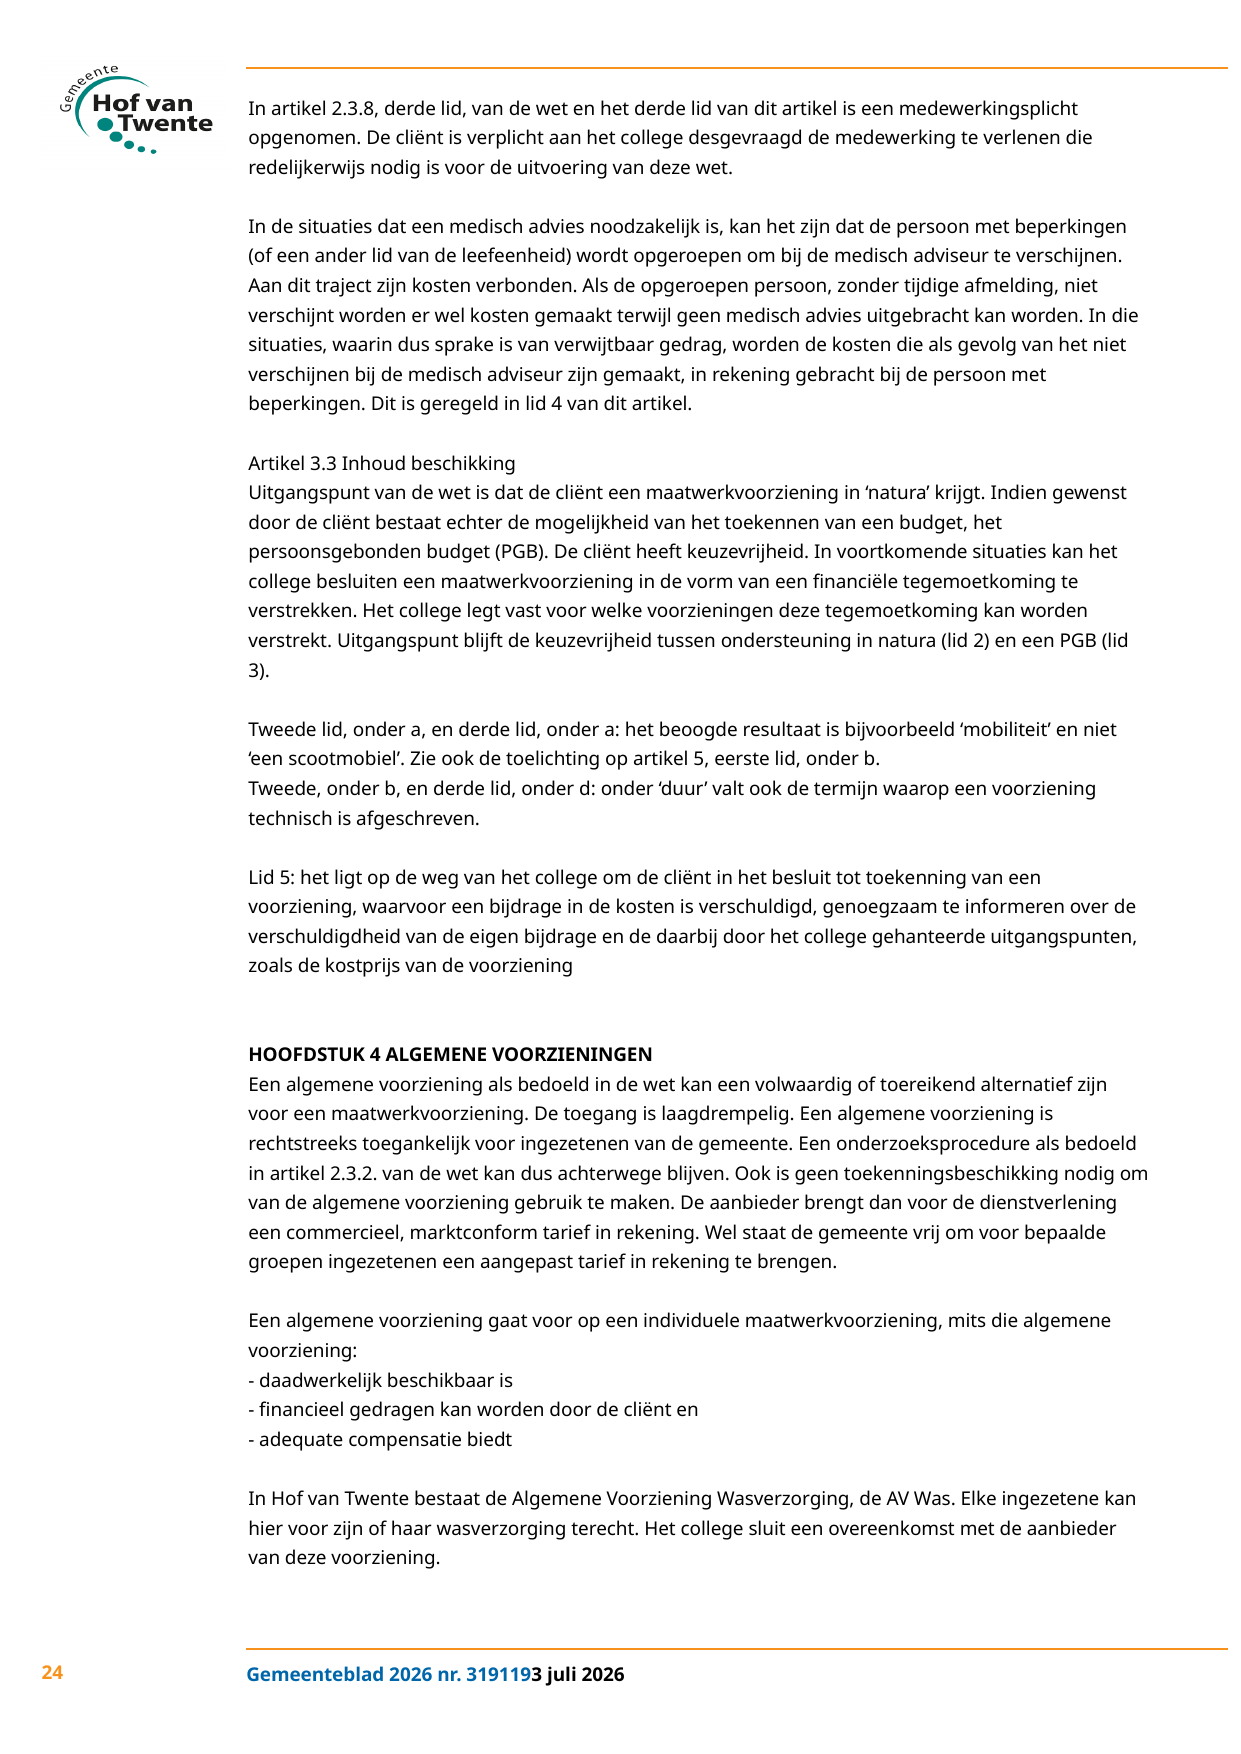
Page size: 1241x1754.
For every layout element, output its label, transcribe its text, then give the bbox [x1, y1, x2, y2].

text Tweede lid, onder a, en derde lid, onder a: het beoogde resultaat is bijvoorbeeld ‘mobiliteit’ en niet ‘een scootmobiel’. Zie ook de toelichting op artikel 5, eerste lid, onder b. [248, 716, 1152, 771]
text Een algemene voorziening als bedoeld in de wet kan een volwaardig of toereikend alternatief zijn voor een maatwerkvoorziening. De toegang is laagdrempelig. Een algemene voorziening is rechtstreeks toegankelijk voor ingezetenen van de gemeente. Een onderzoeksprocedure als bedoeld in artikel 2.3.2. van de wet kan dus achterwege blijven. Ook is geen toekenningsbeschikking nodig om van de algemene voorziening gebruik te maken. De aanbieder brengt dan voor de dienstverlening een commercieel, marktconform tarief in rekening. Wel staat de gemeente vrij om voor bepaalde groepen ingezetenen een aangepast tarief in rekening te brengen. [248, 1071, 1152, 1274]
text HOOFDSTUK 4 ALGEMENE VOORZIENINGEN [248, 1041, 1152, 1067]
text In artikel 2.3.8, derde lid, van de wet en het derde lid van dit artikel is een medewerkingsplicht opgenomen. De cliënt is verplicht aan het college desgevraagd de medewerking te verlenen die redelijkerwijs nodig is voor de uitvoering van deze wet. [248, 95, 1152, 180]
text Tweede, onder b, en derde lid, onder d: onder ‘duur’ valt ook de termijn waarop een voorziening technisch is afgeschreven. [248, 775, 1152, 831]
text Lid 5: het ligt op de weg van het college om de cliënt in het besluit tot toekenning van een voorziening, waarvoor een bijdrage in de kosten is verschuldigd, genoegzaam te informeren over de verschuldigdheid van de eigen bijdrage en de daarbij door het college gehanteerde uitgangspunten, zoals de kostprijs van de voorziening [248, 864, 1152, 978]
text In Hof van Twente bestaat de Algemene Voorziening Wasverzorging, de AV Was. Elke ingezetene kan hier voor zijn of haar wasverzorging terecht. Het college sluit een overeenkomst met de aanbieder van deze voorziening. [248, 1485, 1152, 1570]
picture [41, 47, 231, 172]
text - adequate compensatie biedt [248, 1426, 1152, 1452]
text In de situaties dat een medisch advies noodzakelijk is, kan het zijn dat de persoon met beperkingen (of een ander lid van de leefeenheid) wordt opgeroepen om bij de medisch adviseur te verschijnen. Aan dit traject zijn kosten verbonden. Als de opgeroepen persoon, zonder tijdige afmelding, niet verschijnt worden er wel kosten gemaakt terwijl geen medisch advies uitgebracht kan worden. In die situaties, waarin dus sprake is van verwijtbaar gedrag, worden de kosten die als gevolg van het niet verschijnen bij de medisch adviseur zijn gemaakt, in rekening gebracht bij de persoon met beperkingen. Dit is geregeld in lid 4 van dit artikel. [248, 213, 1152, 416]
text - daadwerkelijk beschikbaar is [248, 1367, 1152, 1393]
text Artikel 3.3 Inhoud beschikking [248, 450, 1152, 476]
text - financieel gedragen kan worden door de cliënt en [248, 1396, 1152, 1422]
text Een algemene voorziening gaat voor op een individuele maatwerkvoorziening, mits die algemene voorziening: [248, 1308, 1152, 1363]
text Uitgangspunt van de wet is dat de cliënt een maatwerkvoorziening in ‘natura’ krijgt. Indien gewenst door de cliënt bestaat echter de mogelijkheid van het toekennen van een budget, het persoonsgebonden budget (PGB). De cliënt heeft keuzevrijheid. In voortkomende situaties kan het college besluiten een maatwerkvoorziening in de vorm van een financiële tegemoetkoming te verstrekken. Het college legt vast voor welke voorzieningen deze tegemoetkoming kan worden verstrekt. Uitgangspunt blijft de keuzevrijheid tussen ondersteuning in natura (lid 2) en een PGB (lid 3). [248, 479, 1152, 683]
